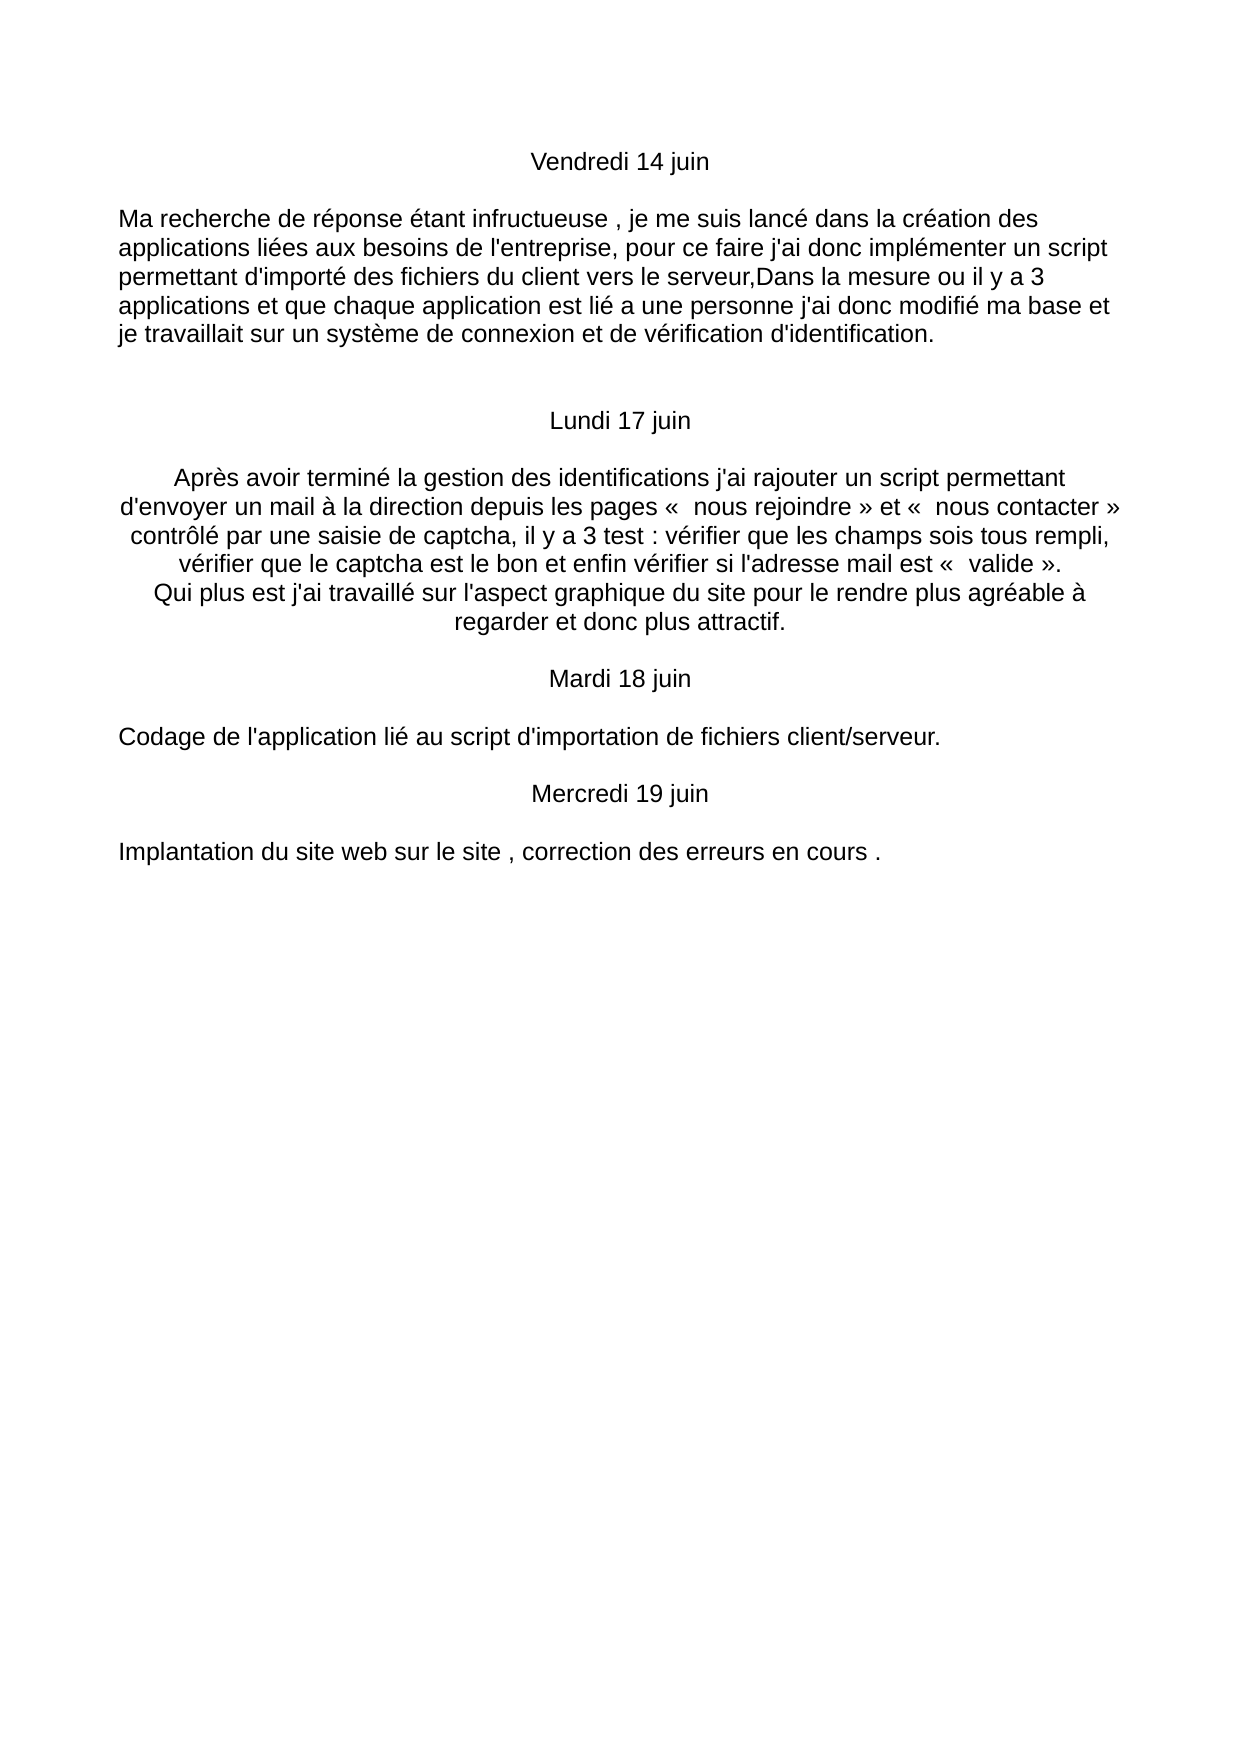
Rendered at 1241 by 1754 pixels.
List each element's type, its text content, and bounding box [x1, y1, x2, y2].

text Qui plus est j'ai travaillé sur l'aspect graphique du site pour le rendre plus agréable à regarder et donc plus attractif. [118, 578, 1122, 636]
text Lundi 17 juin [118, 406, 1122, 434]
text Après avoir terminé la gestion des identifications j'ai rajouter un script permettant d'envoyer un mail à la direction depuis les pages « nous rejoindre » et « nous contacter » contrôlé par une saisie de captcha, il y a 3 test : vérifier que les champs sois tous rempli, vérifier que le captcha est le bon et enfin vérifier si l'adresse mail est « valide ». [118, 463, 1122, 578]
text Mercredi 19 juin [118, 779, 1122, 808]
text Codage de l'application lié au script d'importation de fichiers client/serveur. [118, 722, 1122, 751]
text Mardi 18 juin [118, 664, 1122, 693]
text Vendredi 14 juin [118, 147, 1122, 176]
text Implantation du site web sur le site , correction des erreurs en cours . [118, 837, 1122, 866]
text Ma recherche de réponse étant infructueuse , je me suis lancé dans la création des applications liées aux besoins de l'entreprise, pour ce faire j'ai donc implémenter un script permettant d'importé des fichiers du client vers le serveur,Dans la mesure ou il y a 3 applications et que chaque application est lié a une personne j'ai donc modifié ma base et je travaillait sur un système de connexion et de vérification d'identification. [118, 204, 1122, 348]
